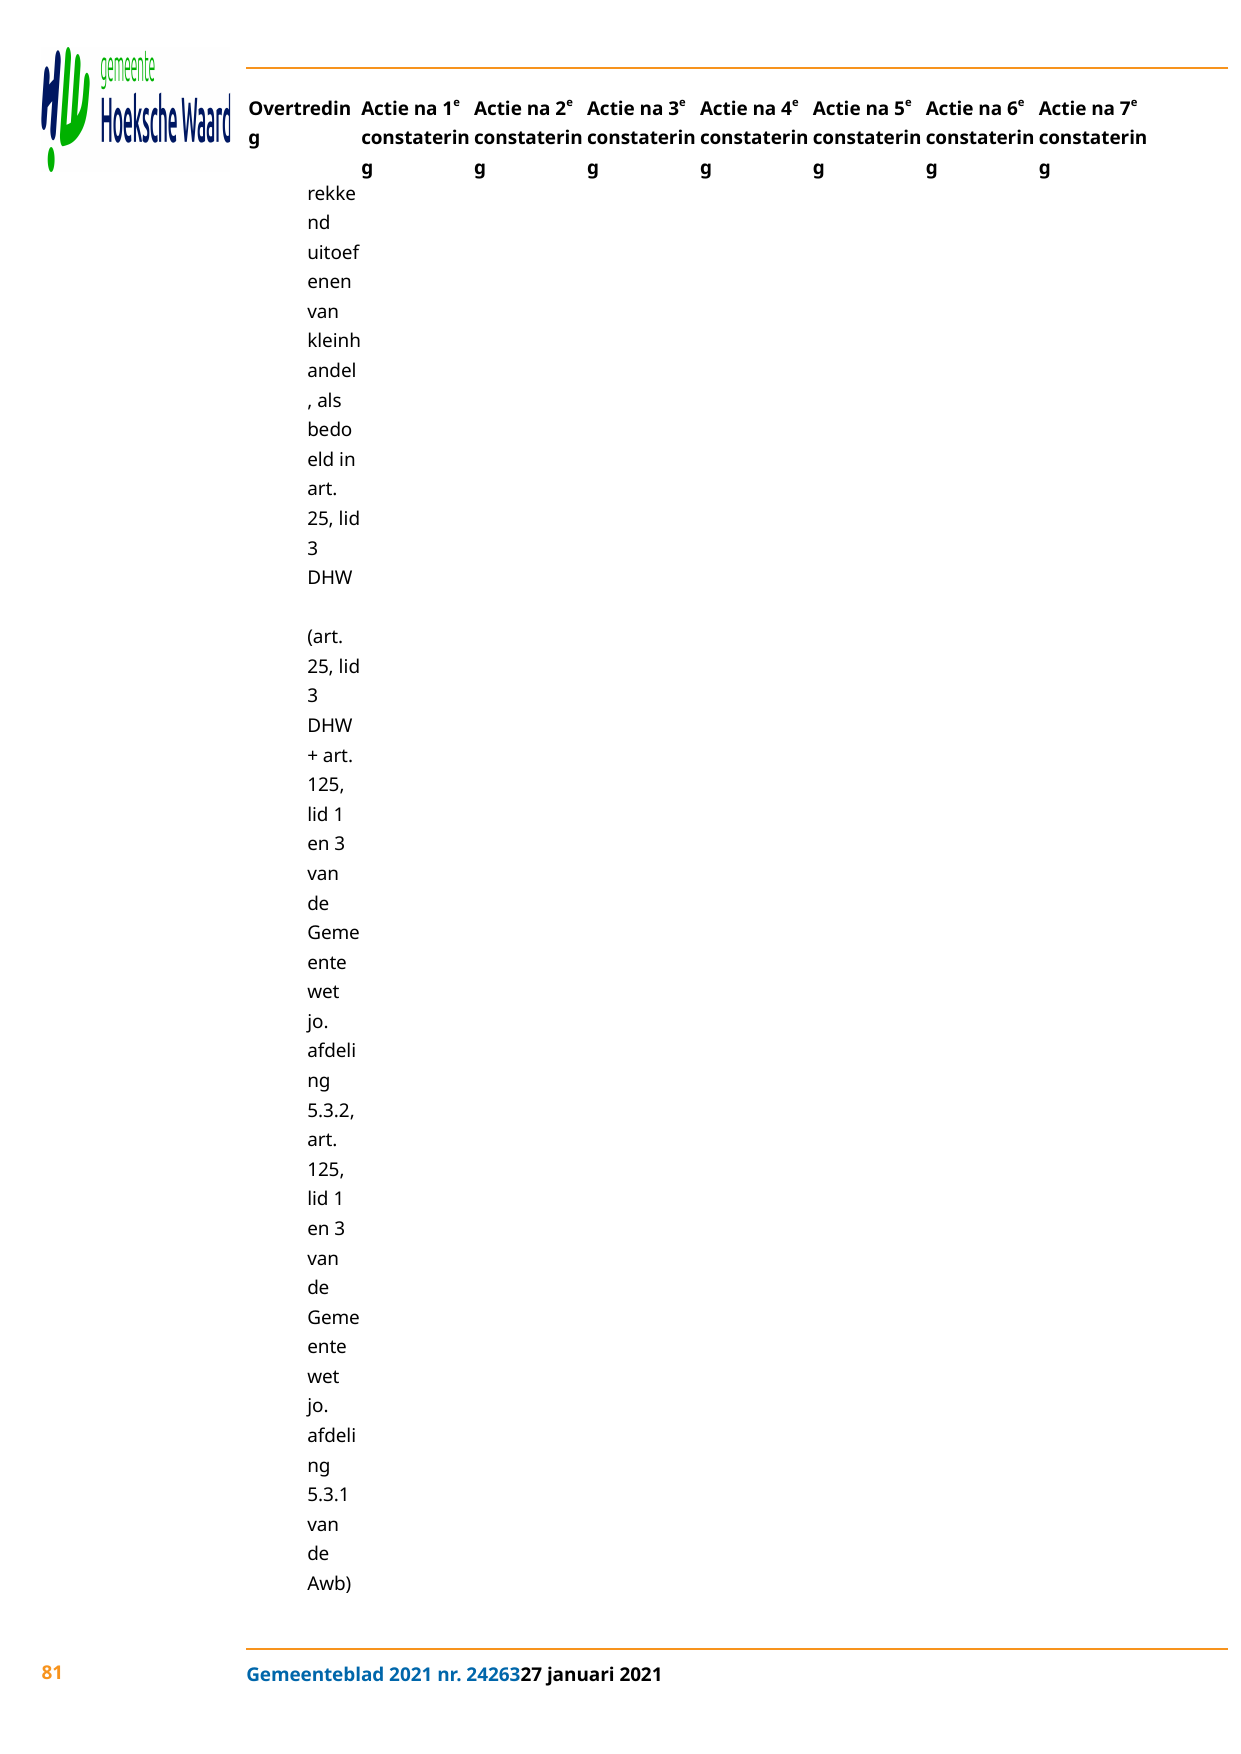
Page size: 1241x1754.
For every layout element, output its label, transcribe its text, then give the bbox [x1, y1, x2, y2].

table_cell [587, 180, 700, 1596]
table_cell [700, 180, 813, 1596]
table_header Actie na 1e constatering [361, 95, 474, 180]
table_header Overtreding [248, 95, 361, 180]
table_header Actie na 6e constatering [926, 95, 1038, 180]
table_cell [361, 180, 474, 1596]
table_cell [926, 180, 1038, 1596]
table_cell [474, 180, 587, 1596]
picture [41, 47, 231, 172]
table_header Actie na 3e constatering [587, 95, 700, 180]
table_header Actie na 7e constatering [1039, 95, 1152, 180]
table_cell [813, 180, 926, 1596]
table_header Actie na 4e constatering [700, 95, 813, 180]
table_cell [1039, 180, 1152, 1596]
table_header Actie na 2e constatering [474, 95, 587, 180]
table_cell rekkend uitoefenen van kleinhandel, als bedoeld in art. 25, lid 3 DHW (art. 25, lid 3 DHW + art. 125, lid 1 en 3 van de Gemeentewet jo. afdeling 5.3.2, art. 125, lid 1 en 3 van de Gemeentewet jo. afdeling 5.3.1 van de Awb) [248, 180, 361, 1596]
table_header Actie na 5e constatering [813, 95, 926, 180]
